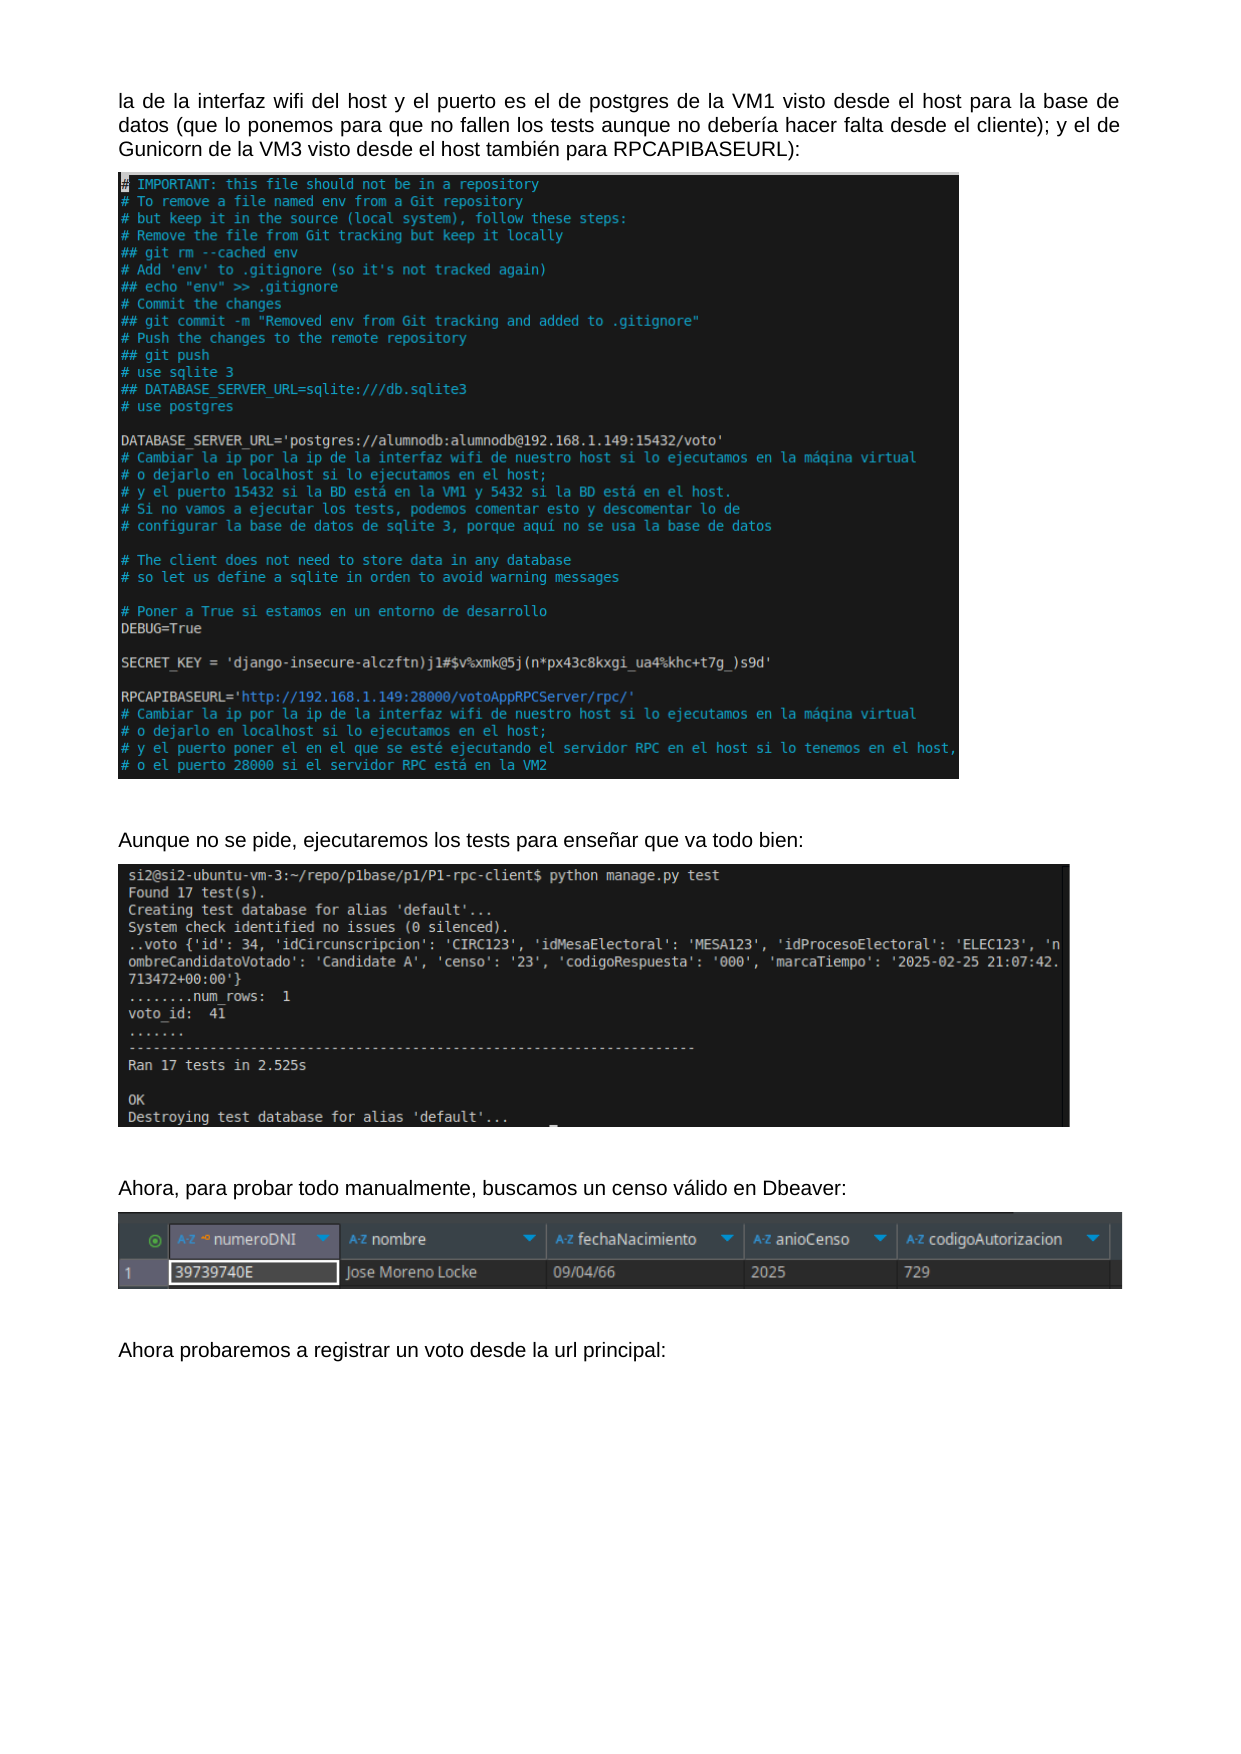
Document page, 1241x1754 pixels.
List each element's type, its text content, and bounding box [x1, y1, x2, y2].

text Ahora probaremos a registrar un voto desde la url principal: [118, 1338, 1122, 1362]
picture [118, 1212, 1123, 1289]
text Ahora, para probar todo manualmente, buscamos un censo válido en Dbeaver: [118, 1176, 1122, 1199]
picture [118, 172, 959, 779]
picture [118, 864, 1070, 1127]
text la de la interfaz wifi del host y el puerto es el de postgres de la VM1 visto desde el host para la base de datos (que lo ponemos para que no fallen los tests aunque no debería hacer falta desde el cliente); y el de Gunicorn de la VM3 visto desde el host también para RPCAPIBASEURL): [118, 88, 1122, 160]
text Aunque no se pide, ejecutaremos los tests para enseñar que va todo bien: [118, 828, 1122, 852]
